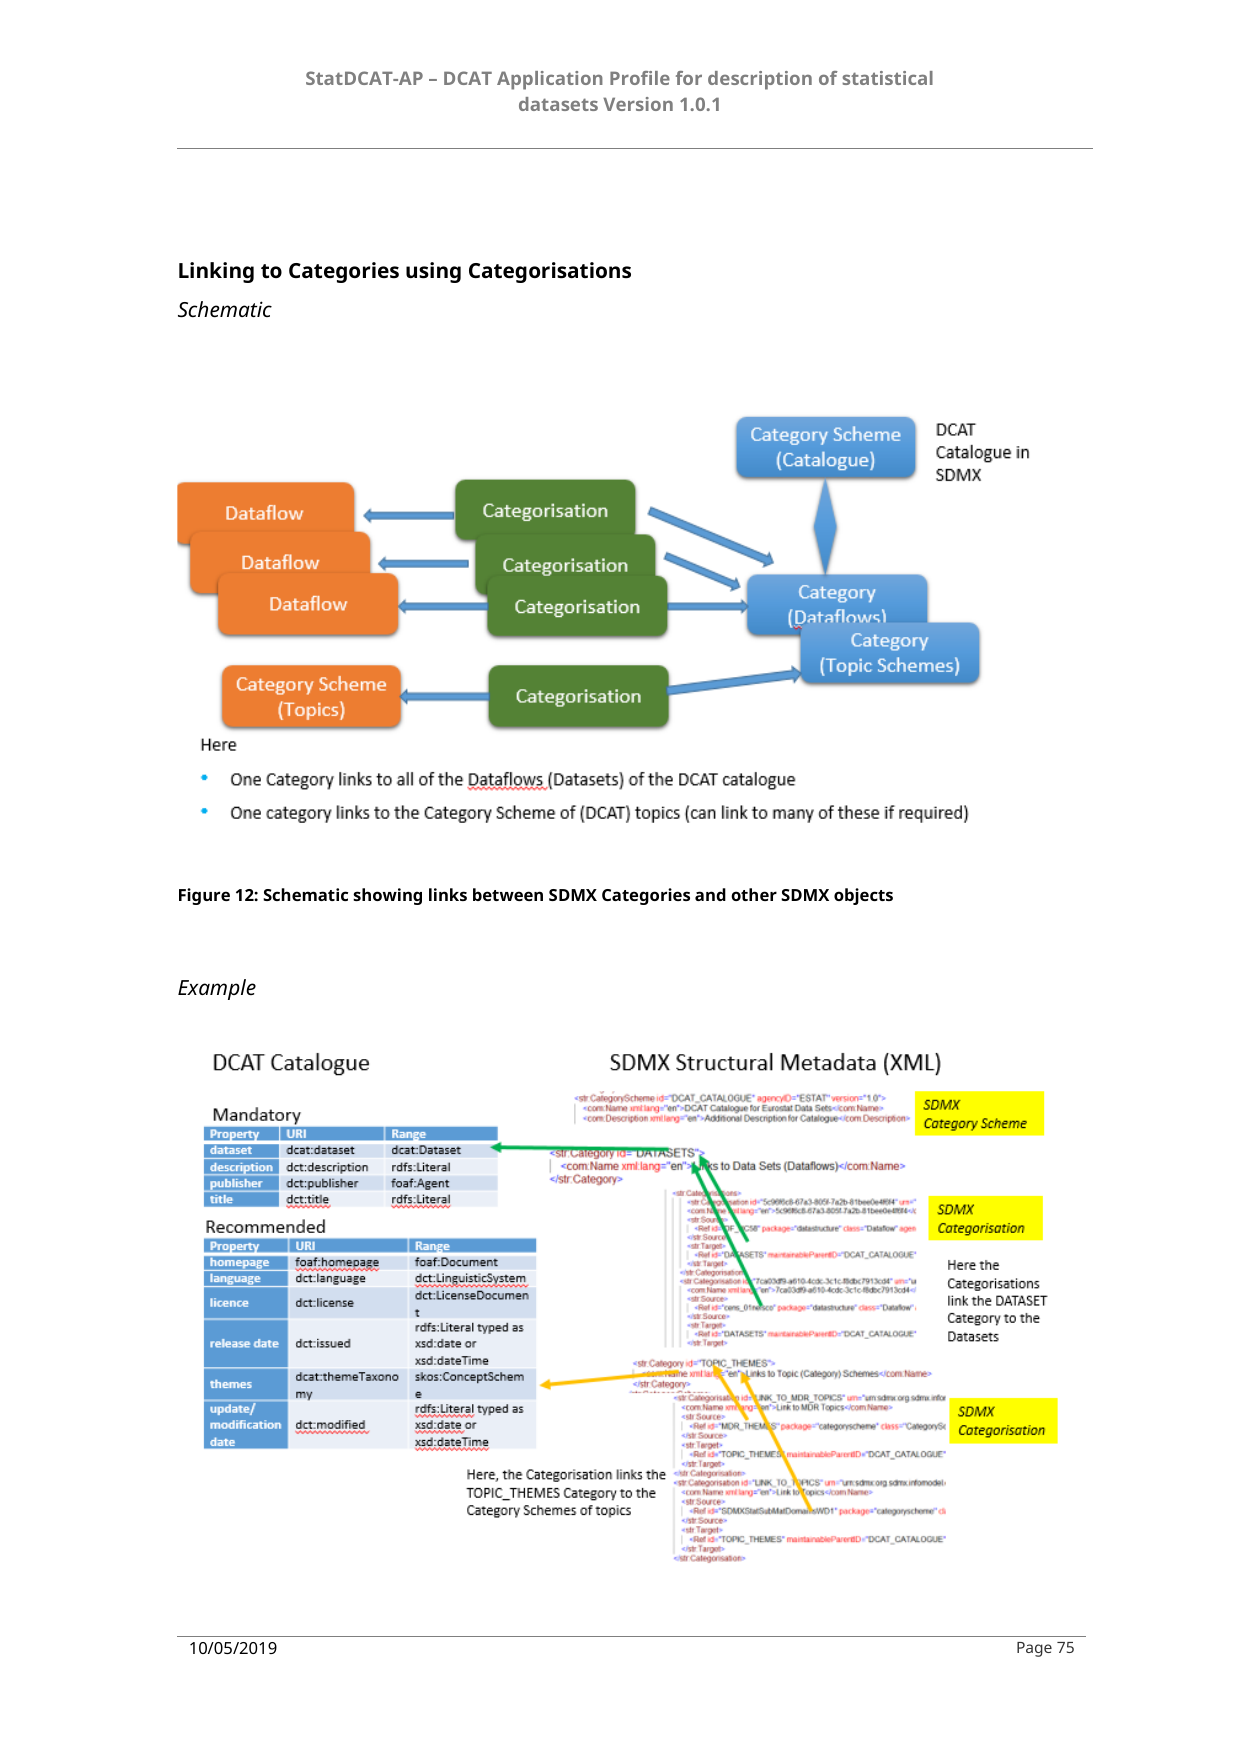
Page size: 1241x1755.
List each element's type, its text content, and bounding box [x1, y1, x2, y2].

subtitle Linking to Categories using Categorisations [177, 256, 1063, 284]
text Figure 12: Schematic showing links between SDMX Categories and other SDMX objects [177, 884, 1063, 907]
text Example [177, 973, 1063, 1001]
text Schematic [177, 295, 1063, 323]
